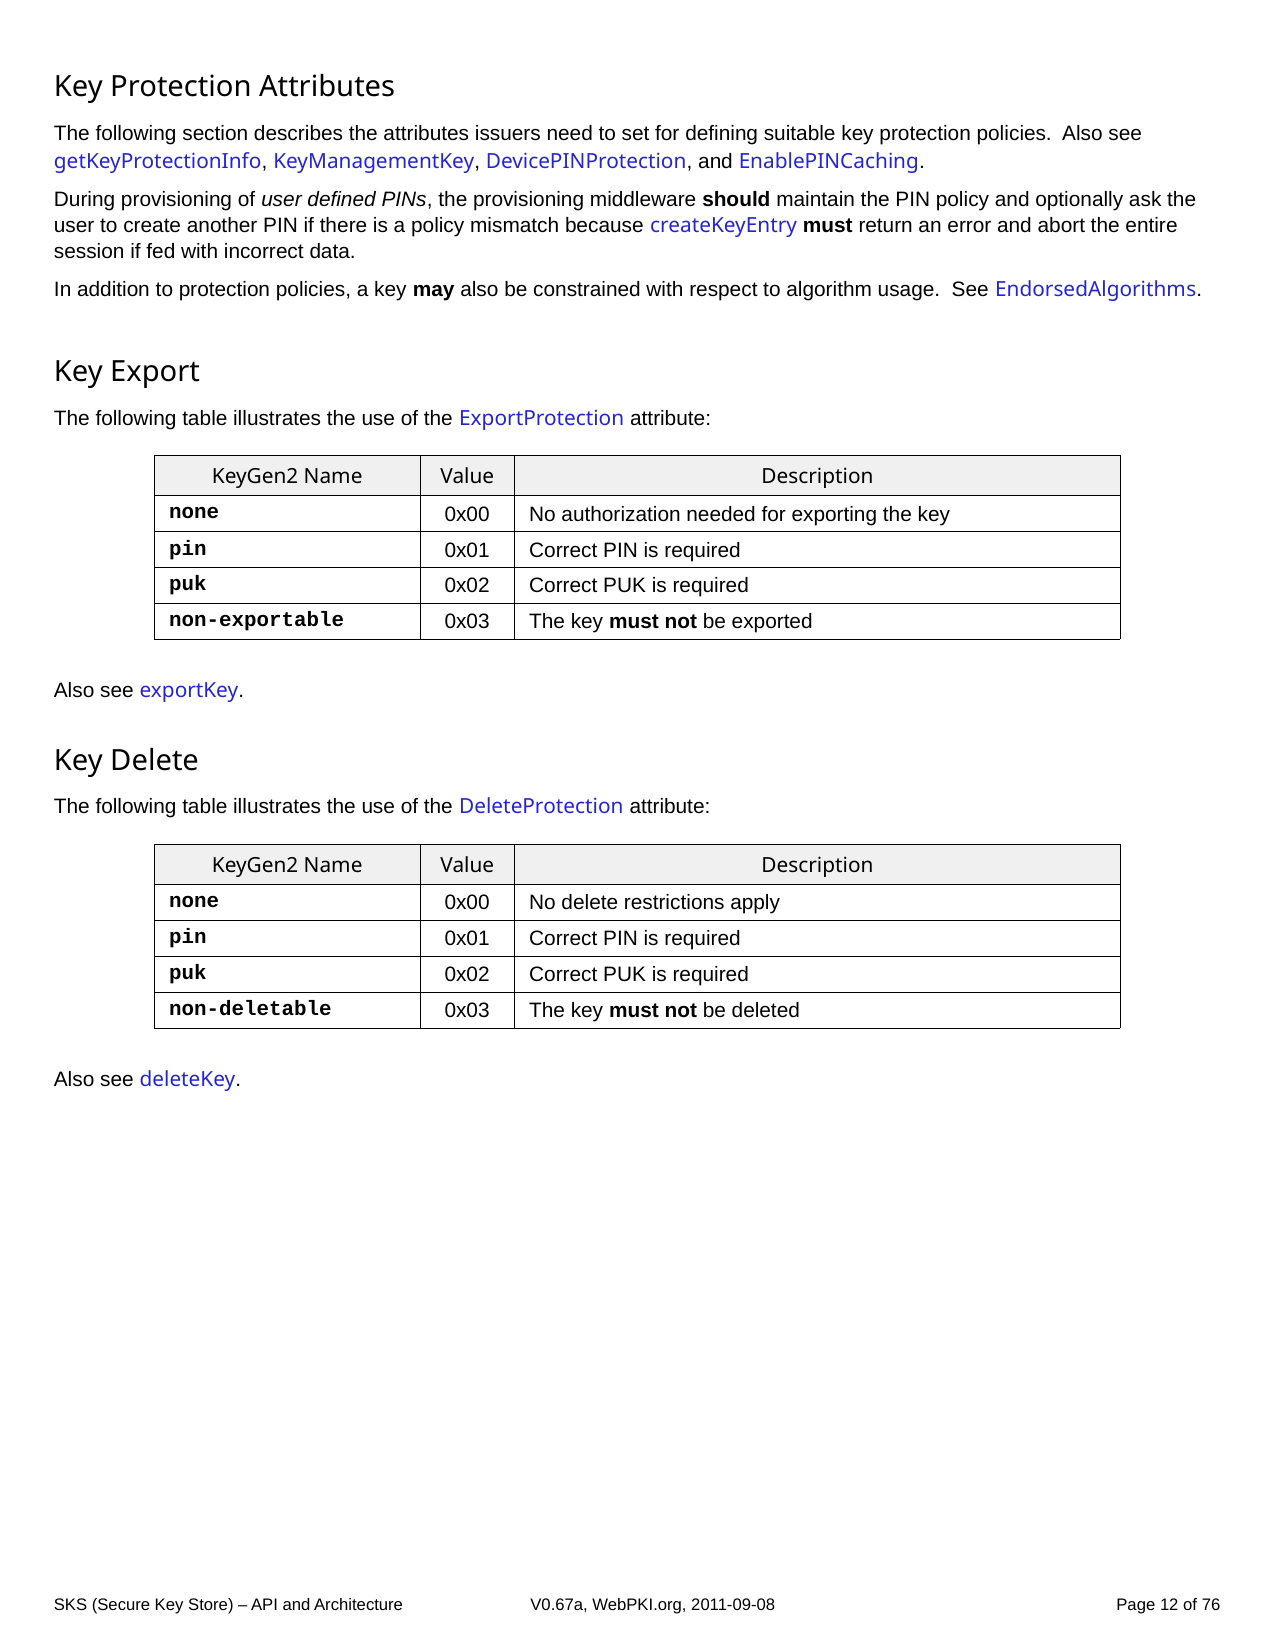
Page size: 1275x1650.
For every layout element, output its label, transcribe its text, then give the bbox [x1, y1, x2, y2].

subtitle Key Protection Attributes [54, 66, 1221, 105]
subtitle Key Export [54, 351, 1221, 390]
table_cell 0x00 [421, 496, 514, 531]
table_cell 0x01 [421, 921, 514, 956]
table_header Description [515, 456, 1120, 495]
table_cell puk [155, 568, 420, 603]
table_cell pin [155, 921, 420, 956]
table_cell pin [155, 532, 420, 567]
text The following table illustrates the use of the DeleteProtection attribute: [54, 791, 1221, 820]
table_cell The key must not be exported [515, 604, 1120, 639]
table_cell Correct PIN is required [515, 532, 1120, 567]
table_cell The key must not be deleted [515, 993, 1120, 1028]
table_header Value [421, 456, 514, 495]
table_cell 0x03 [421, 604, 514, 639]
table_cell 0x02 [421, 568, 514, 603]
table_cell 0x02 [421, 957, 514, 992]
table_cell Correct PUK is required [515, 568, 1120, 603]
table_cell non-exportable [155, 604, 420, 639]
table_cell 0x00 [421, 885, 514, 920]
text Also see deleteKey. [54, 1064, 1221, 1092]
table_cell 0x01 [421, 532, 514, 567]
text Also see exportKey. [54, 675, 1221, 703]
text The following section describes the attributes issuers need to set for defining suitable key protection policies. Also see getKeyProtectionInfo, KeyManagementKey, DevicePINProtection, and EnablePINCaching. [54, 118, 1221, 175]
table_header Value [421, 845, 514, 884]
table_header KeyGen2 Name [155, 845, 420, 884]
subtitle Key Delete [54, 739, 1221, 779]
table_cell 0x03 [421, 993, 514, 1028]
table_cell No authorization needed for exporting the key [515, 496, 1120, 531]
table_cell No delete restrictions apply [515, 885, 1120, 920]
table_cell Correct PUK is required [515, 957, 1120, 992]
table_cell none [155, 885, 420, 920]
table_cell Correct PIN is required [515, 921, 1120, 956]
text In addition to protection policies, a key may also be constrained with respect to algorithm usage. See EndorsedAlgorithms. [54, 274, 1221, 303]
text The following table illustrates the use of the ExportProtection attribute: [54, 403, 1221, 455]
table_cell puk [155, 957, 420, 992]
text During provisioning of user defined PINs, the provisioning middleware should maintain the PIN policy and optionally ask the user to create another PIN if there is a policy mismatch because createKeyEntry must return an error and abort the entire session if fed with incorrect data. [54, 186, 1221, 263]
table_cell non-deletable [155, 993, 420, 1028]
table_header KeyGen2 Name [155, 456, 420, 495]
table_cell none [155, 496, 420, 531]
table_header Description [515, 845, 1120, 884]
